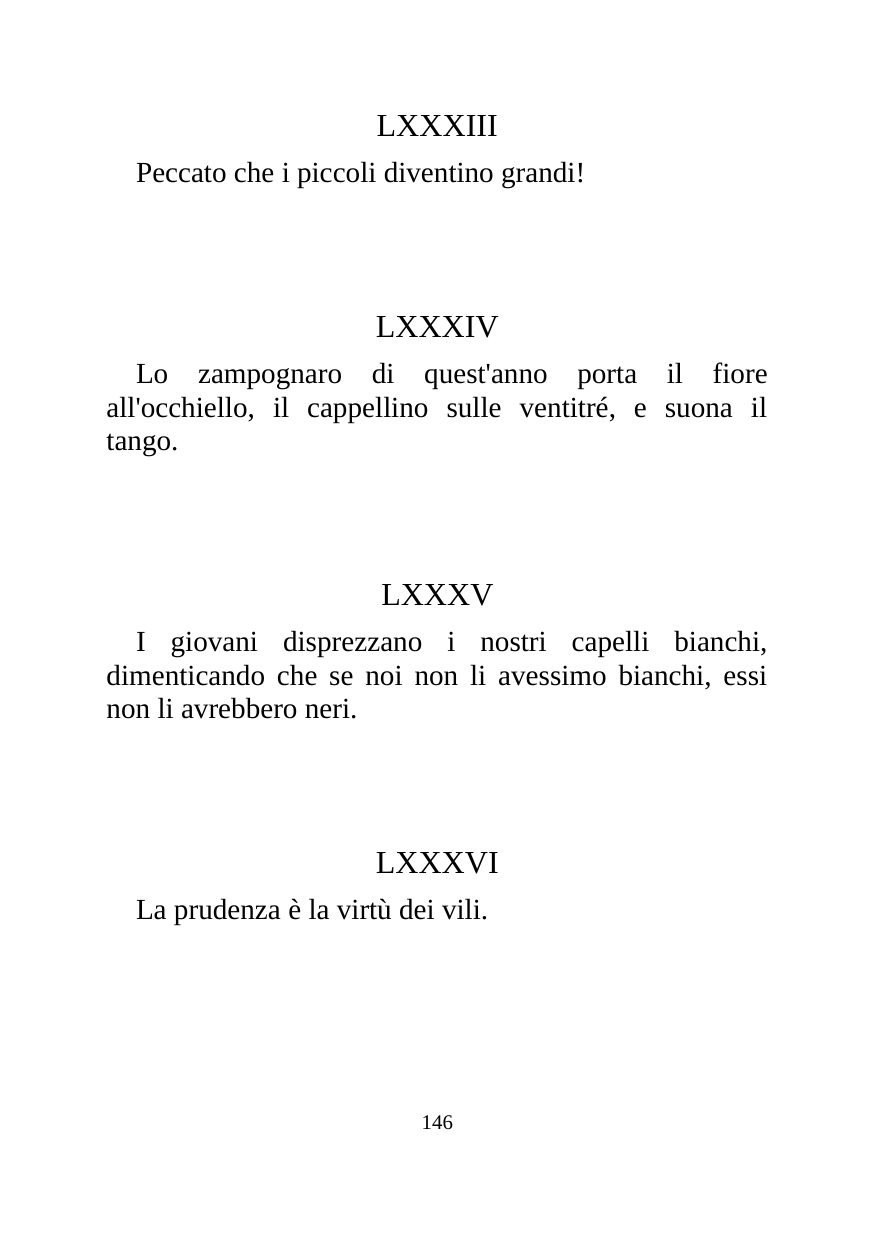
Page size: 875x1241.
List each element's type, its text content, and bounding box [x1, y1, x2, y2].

text La prudenza è la virtù dei vili. [106, 892, 768, 926]
text Peccato che i piccoli diventino grandi! [106, 156, 768, 189]
text I giovani disprezzano i nostri capelli bianchi, dimenticando che se noi non li avessimo bianchi, essi non li avrebbero neri. [106, 624, 768, 725]
subtitle LXXXIII [106, 106, 768, 143]
subtitle LXXXVI [106, 843, 768, 880]
text Lo zampognaro di quest'anno porta il fiore all'occhiello, il cappellino sulle ventitré, e suona il tango. [106, 356, 768, 457]
subtitle LXXXV [106, 575, 768, 612]
subtitle LXXXIV [106, 307, 768, 344]
